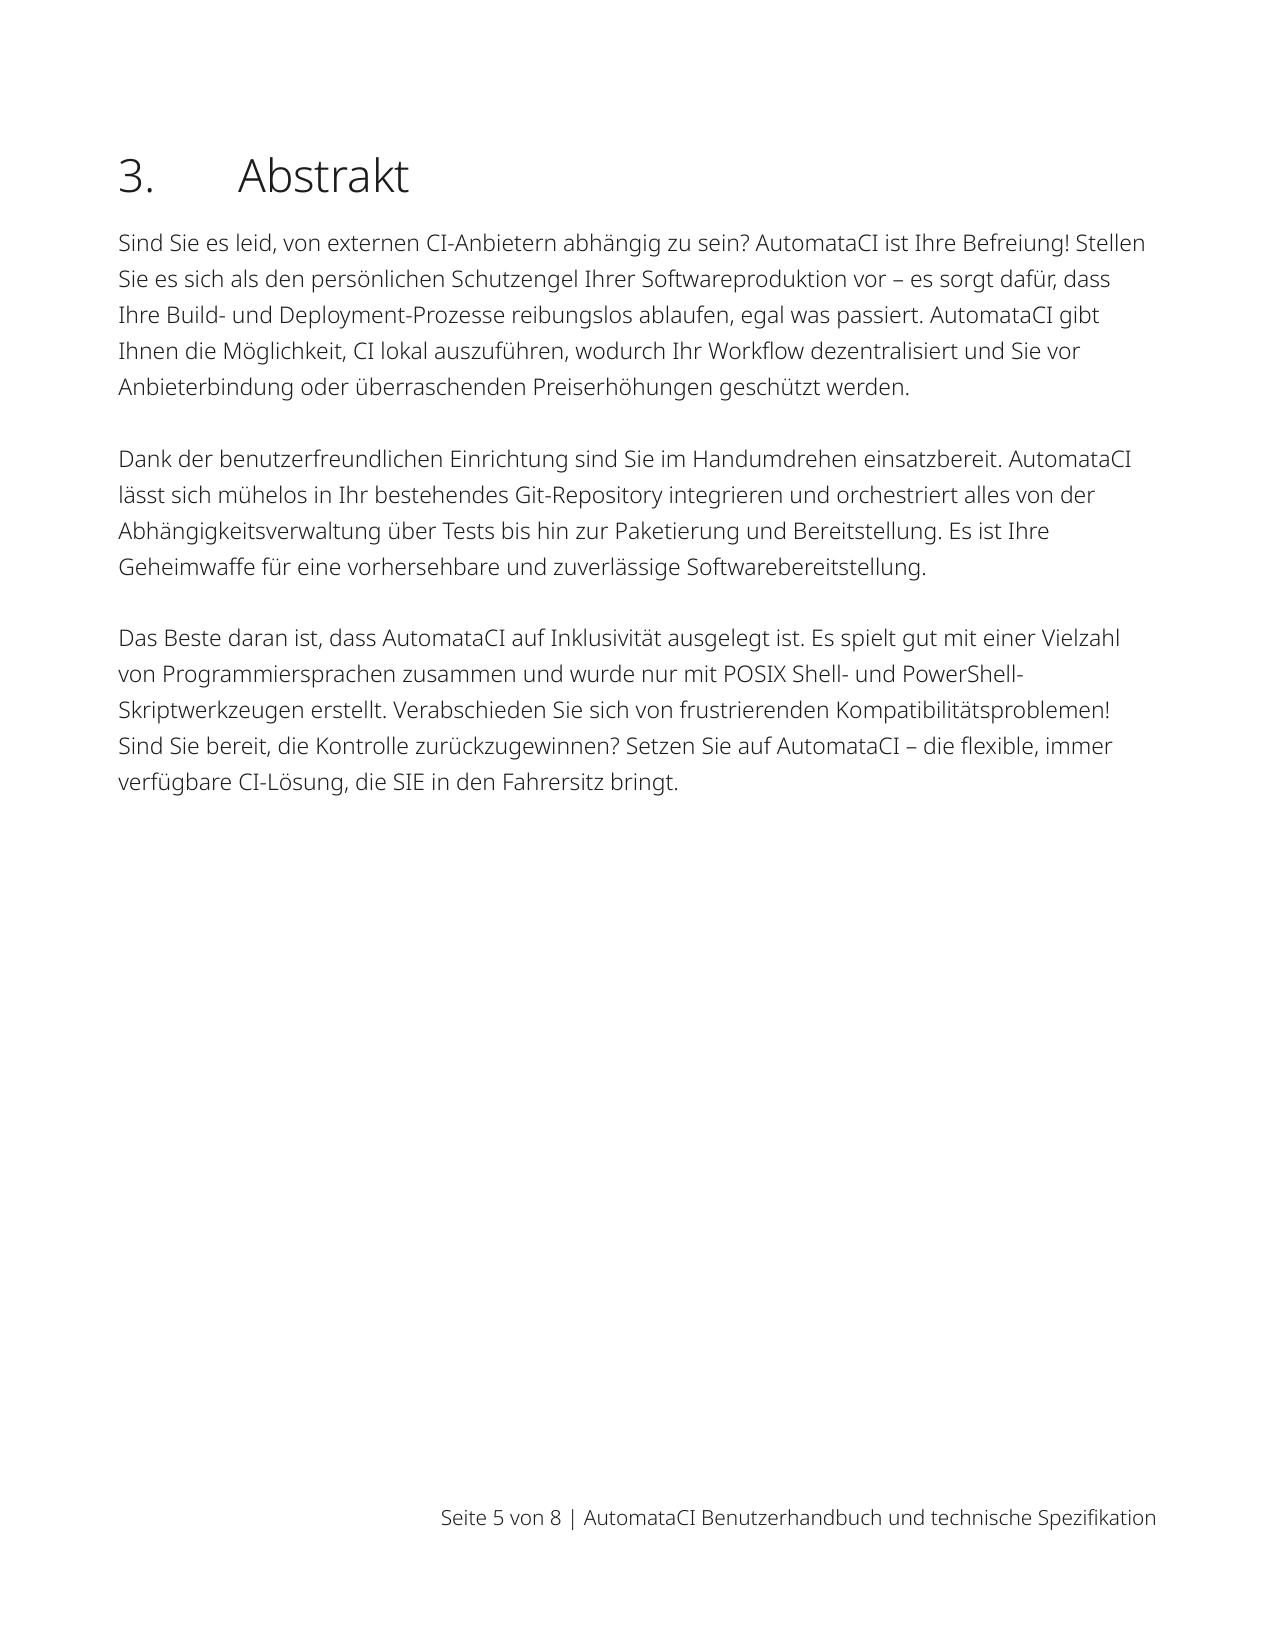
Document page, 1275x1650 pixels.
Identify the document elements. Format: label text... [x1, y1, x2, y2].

subtitle Abstrakt [118, 143, 1157, 206]
text Sind Sie es leid, von externen CI-Anbietern abhängig zu sein? AutomataCI ist Ihre Befreiung! Stellen Sie es sich als den persönlichen Schutzengel Ihrer Softwareproduktion vor – es sorgt dafür, dass Ihre Build- und Deployment-Prozesse reibungslos ablaufen, egal was passiert. AutomataCI gibt Ihnen die Möglichkeit, CI lokal auszuführen, wodurch Ihr Workflow dezentralisiert und Sie vor Anbieterbindung oder überraschenden Preiserhöhungen geschützt werden. [118, 227, 1157, 402]
text Dank der benutzerfreundlichen Einrichtung sind Sie im Handumdrehen einsatzbereit. AutomataCI lässt sich mühelos in Ihr bestehendes Git-Repository integrieren und orchestriert alles von der Abhängigkeitsverwaltung über Tests bis hin zur Paketierung und Bereitstellung. Es ist Ihre Geheimwaffe für eine vorhersehbare und zuverlässige Softwarebereitstellung. [118, 443, 1157, 582]
text Das Beste daran ist, dass AutomataCI auf Inklusivität ausgelegt ist. Es spielt gut mit einer Vielzahl von Programmiersprachen zusammen und wurde nur mit POSIX Shell- und PowerShell-Skriptwerkzeugen erstellt. Verabschieden Sie sich von frustrierenden Kompatibilitätsproblemen! Sind Sie bereit, die Kontrolle zurückzugewinnen? Setzen Sie auf AutomataCI – die flexible, immer verfügbare CI-Lösung, die SIE in den Fahrersitz bringt. [118, 622, 1157, 797]
